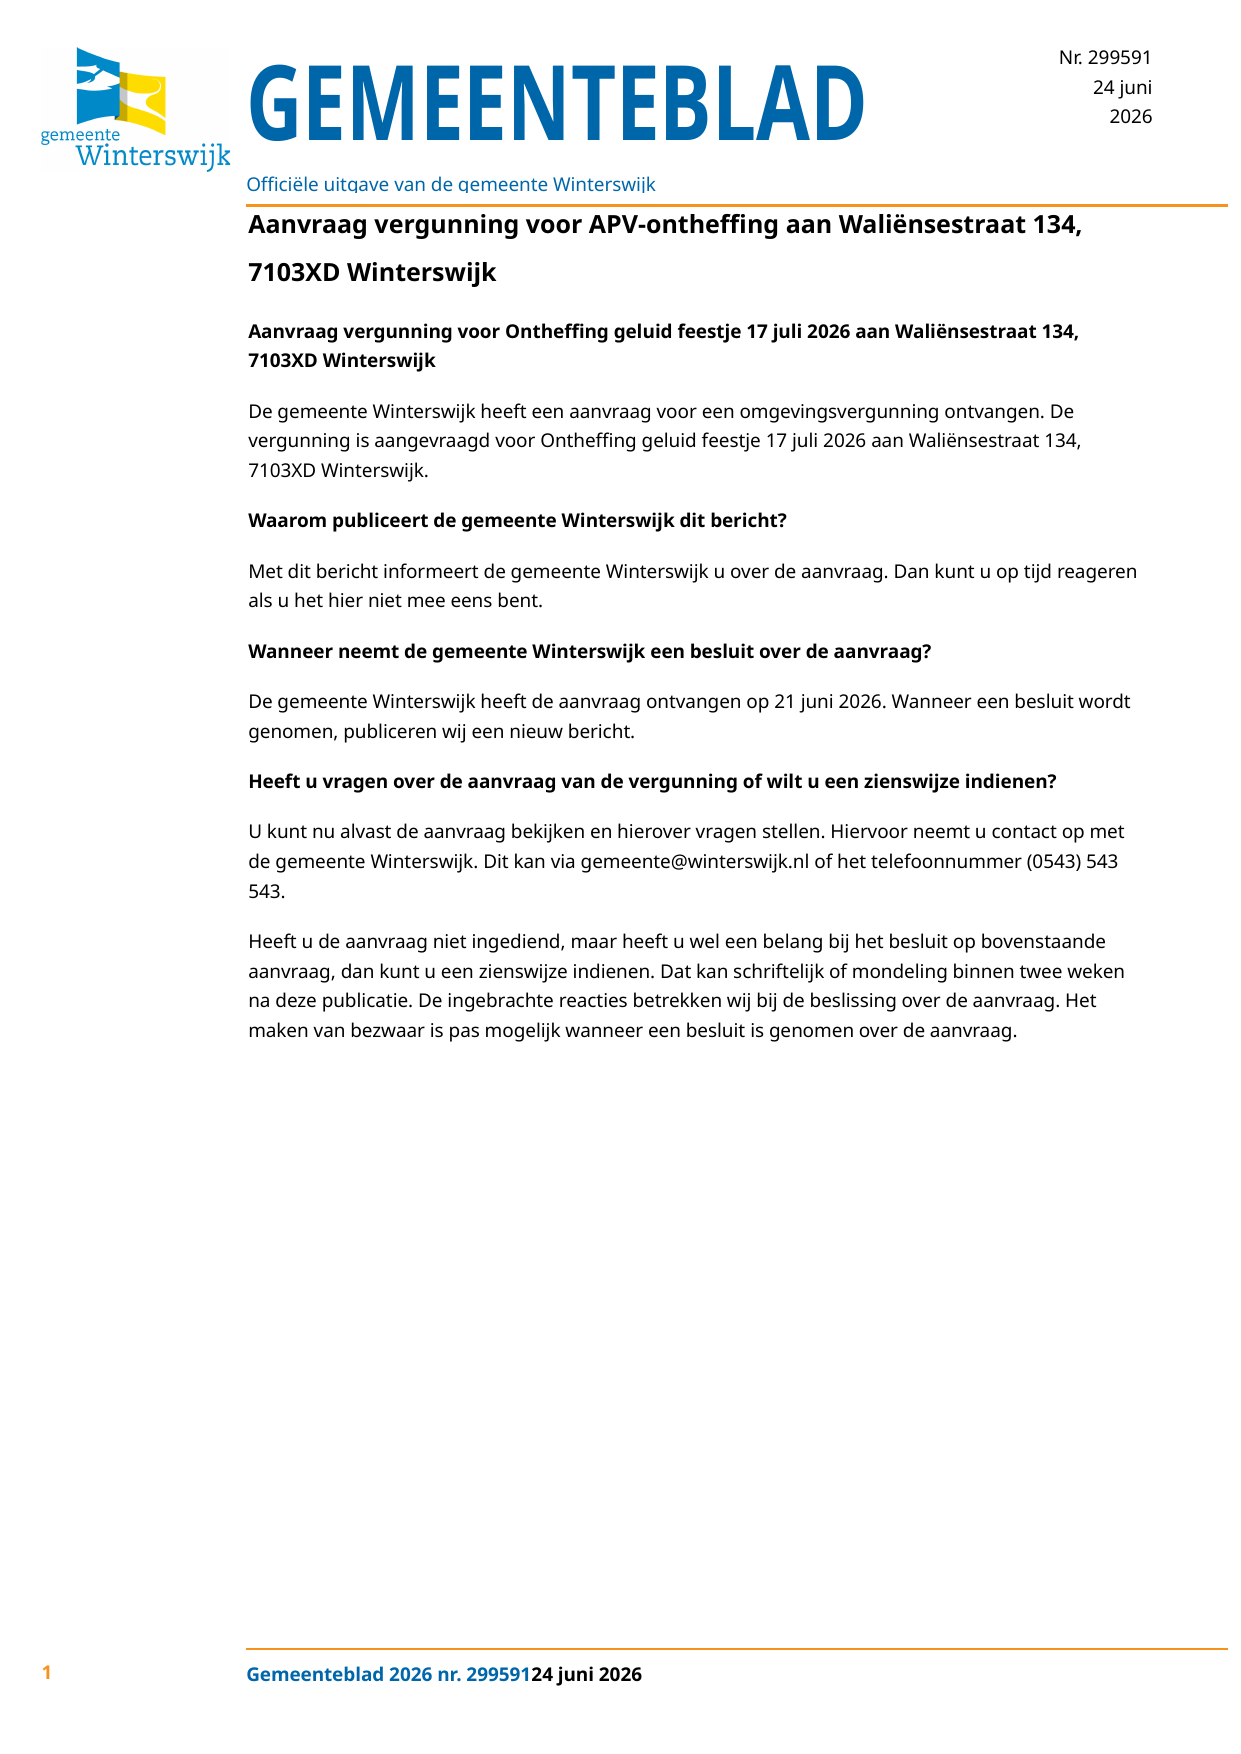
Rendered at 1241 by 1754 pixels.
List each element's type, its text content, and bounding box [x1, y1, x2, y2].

text Aanvraag vergunning voor APV-ontheffing aan Waliënsestraat 134, 7103XD Winterswijk [248, 207, 1152, 288]
text Heeft u vragen over de aanvraag van de vergunning of wilt u een zienswijze indienen? [248, 768, 1152, 794]
text U kunt nu alvast de aanvraag bekijken en hierover vragen stellen. Hiervoor neemt u contact op met de gemeente Winterswijk. Dit kan via gemeente@winterswijk.nl of het telefoonnummer (0543) 543 543. [248, 819, 1152, 904]
text Aanvraag vergunning voor Ontheffing geluid feestje 17 juli 2026 aan Waliënsestraat 134, 7103XD Winterswijk [248, 318, 1152, 373]
text Waarom publiceert de gemeente Winterswijk dit bericht? [248, 507, 1152, 533]
picture [41, 47, 231, 172]
picture [225, 153, 231, 162]
text De gemeente Winterswijk heeft een aanvraag voor een omgevingsvergunning ontvangen. De vergunning is aangevraagd voor Ontheffing geluid feestje 17 juli 2026 aan Waliënsestraat 134, 7103XD Winterswijk. [248, 398, 1152, 483]
text Wanneer neemt de gemeente Winterswijk een besluit over de aanvraag? [248, 638, 1152, 664]
text De gemeente Winterswijk heeft de aanvraag ontvangen op 21 juni 2026. Wanneer een besluit wordt genomen, publiceren wij een nieuw bericht. [248, 688, 1152, 744]
text Met dit bericht informeert de gemeente Winterswijk u over de aanvraag. Dan kunt u op tijd reageren als u het hier niet mee eens bent. [248, 558, 1152, 613]
text Heeft u de aanvraag niet ingediend, maar heeft u wel een belang bij het besluit op bovenstaande aanvraag, dan kunt u een zienswijze indienen. Dat kan schriftelijk of mondeling binnen twee weken na deze publicatie. De ingebrachte reacties betrekken wij bij de beslissing over de aanvraag. Het maken van bezwaar is pas mogelijk wanneer een besluit is genomen over de aanvraag. [248, 928, 1152, 1043]
